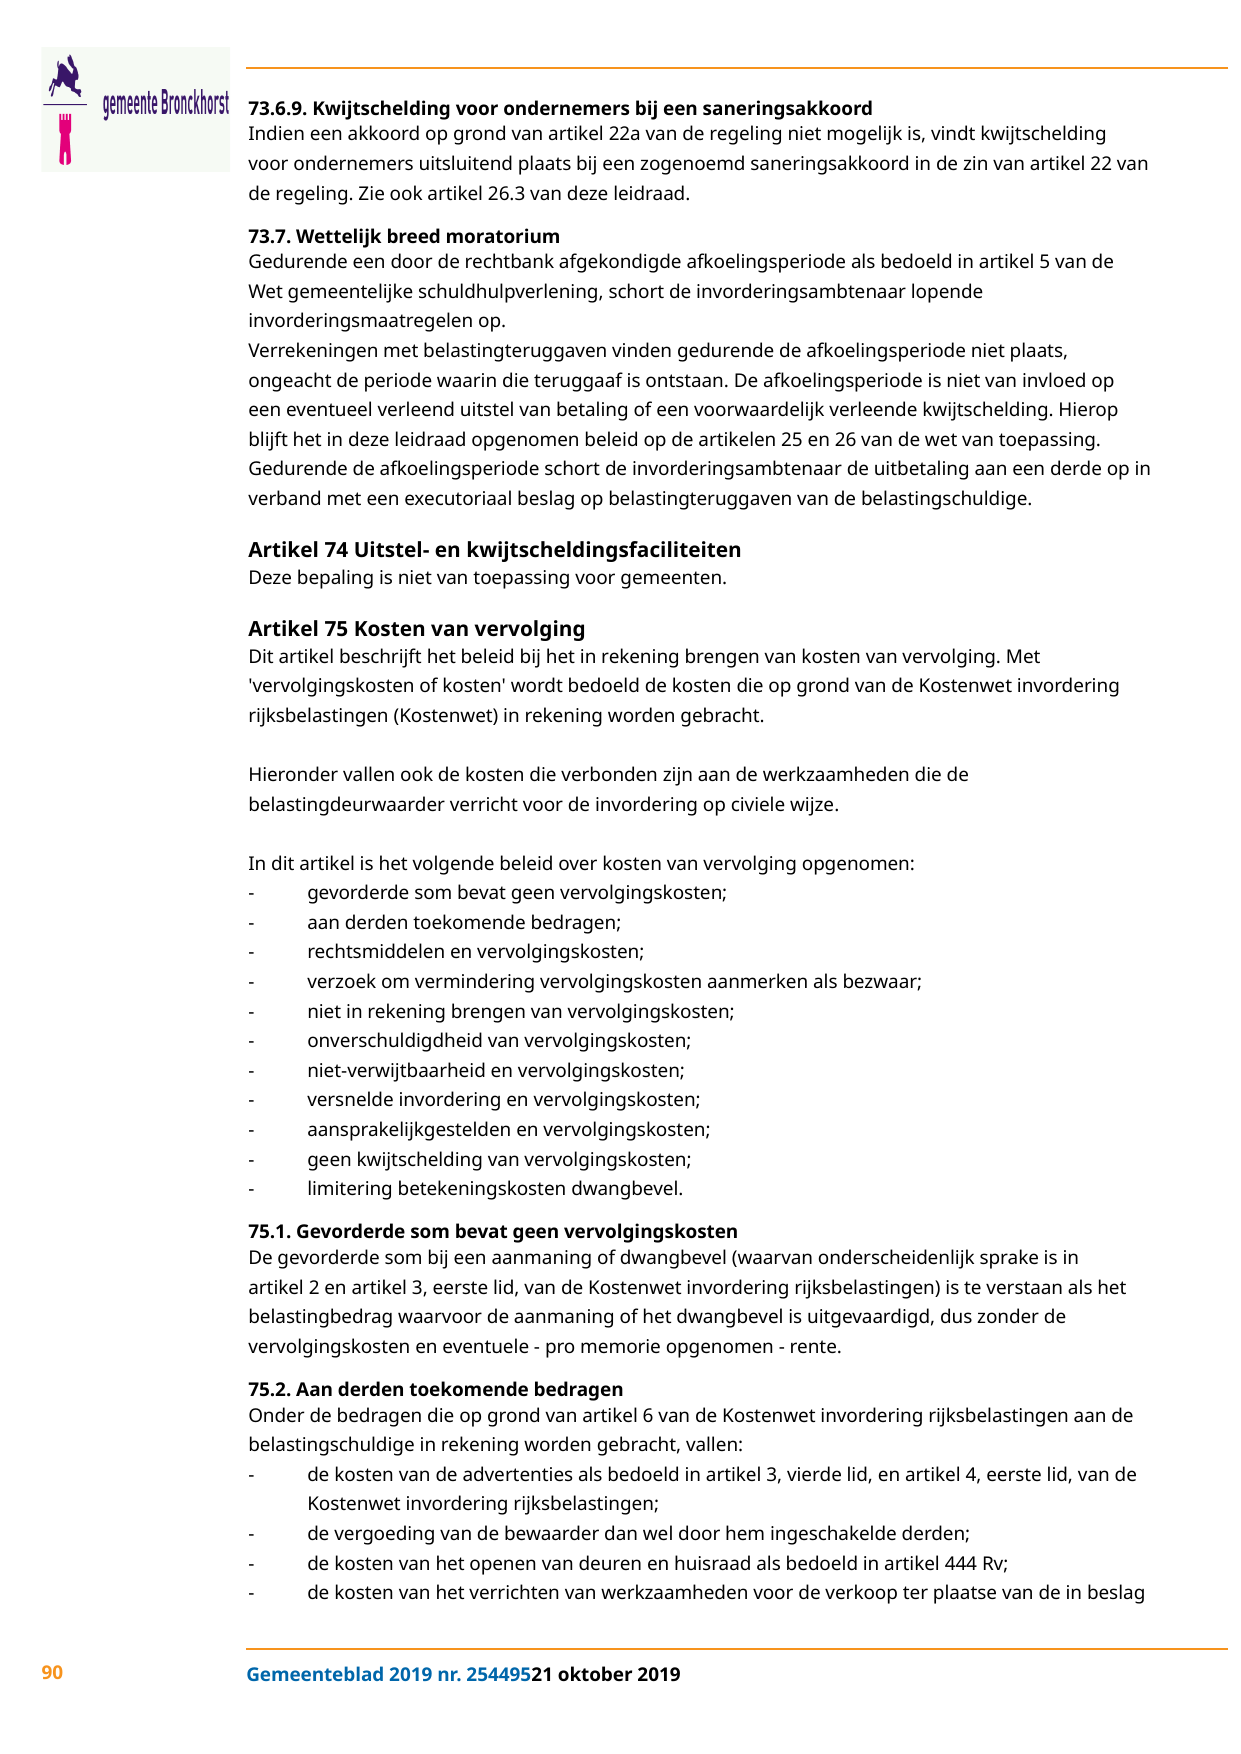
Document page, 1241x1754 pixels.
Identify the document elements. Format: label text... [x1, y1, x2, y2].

list de kosten van het verrichten van werkzaamheden voor de verkoop ter plaatse van de in beslag [248, 1579, 1152, 1605]
text Indien een akkoord op grond van artikel 22a van de regeling niet mogelijk is, vindt kwijtschelding voor ondernemers uitsluitend plaats bij een zogenoemd saneringsakkoord in de zin van artikel 22 van de regeling. Zie ook artikel 26.3 van deze leidraad. [248, 121, 1152, 205]
text Dit artikel beschrijft het beleid bij het in rekening brengen van kosten van vervolging. Met 'vervolgingskosten of kosten' wordt bedoeld de kosten die op grond van de Kostenwet invordering rijksbelastingen (Kostenwet) in rekening worden gebracht. [248, 643, 1152, 728]
text In dit artikel is het volgende beleid over kosten van vervolging opgenomen: [248, 850, 1152, 876]
text De gevorderde som bij een aanmaning of dwangbevel (waarvan onderscheidenlijk sprake is in artikel 2 en artikel 3, eerste lid, van de Kostenwet invordering rijksbelastingen) is te verstaan als het belastingbedrag waarvoor de aanmaning of het dwangbevel is uitgevaardigd, dus zonder de vervolgingskosten en eventuele - pro memorie opgenomen - rente. [248, 1244, 1152, 1359]
text 75.1. Gevorderde som bevat geen vervolgingskosten [248, 1218, 1152, 1244]
text 75.2. Aan derden toekomende bedragen [248, 1376, 1152, 1402]
list niet-verwijtbaarheid en vervolgingskosten; [248, 1057, 1152, 1083]
text Artikel 74 Uitstel- en kwijtscheldingsfaciliteiten [248, 536, 1152, 564]
list niet in rekening brengen van vervolgingskosten; [248, 998, 1152, 1024]
text Artikel 75 Kosten van vervolging [248, 614, 1152, 643]
list aan derden toekomende bedragen; [248, 909, 1152, 935]
text Verrekeningen met belastingteruggaven vinden gedurende de afkoelingsperiode niet plaats, ongeacht de periode waarin die teruggaaf is ontstaan. De afkoelingsperiode is niet van invloed op een eventueel verleend uitstel van betaling of een voorwaardelijk verleende kwijtschelding. Hierop blijft het in deze leidraad opgenomen beleid op de artikelen 25 en 26 van de wet van toepassing. Gedurende de afkoelingsperiode schort de invorderingsambtenaar de uitbetaling aan een derde op in verband met een executoriaal beslag op belastingteruggaven van de belastingschuldige. [248, 337, 1152, 511]
list de kosten van het openen van deuren en huisraad als bedoeld in artikel 444 Rv; [248, 1550, 1152, 1576]
text Gedurende een door de rechtbank afgekondigde afkoelingsperiode als bedoeld in artikel 5 van de Wet gemeentelijke schuldhulpverlening, schort de invorderingsambtenaar lopende invorderingsmaatregelen op. [248, 248, 1152, 333]
text Hieronder vallen ook de kosten die verbonden zijn aan de werkzaamheden die de belastingdeurwaarder verricht voor de invordering op civiele wijze. [248, 761, 1152, 817]
list geen kwijtschelding van vervolgingskosten; [248, 1146, 1152, 1172]
text 73.7. Wettelijk breed moratorium [248, 223, 1152, 248]
list onverschuldigdheid van vervolgingskosten; [248, 1027, 1152, 1053]
text 73.6.9. Kwijtschelding voor ondernemers bij een saneringsakkoord [248, 95, 1152, 121]
list de vergoeding van de bewaarder dan wel door hem ingeschakelde derden; [248, 1520, 1152, 1546]
picture [41, 47, 231, 172]
list versnelde invordering en vervolgingskosten; [248, 1087, 1152, 1112]
list rechtsmiddelen en vervolgingskosten; [248, 939, 1152, 964]
list aansprakelijkgestelden en vervolgingskosten; [248, 1116, 1152, 1142]
text Onder de bedragen die op grond van artikel 6 van de Kostenwet invordering rijksbelastingen aan de belastingschuldige in rekening worden gebracht, vallen: [248, 1402, 1152, 1457]
list verzoek om vermindering vervolgingskosten aanmerken als bezwaar; [248, 968, 1152, 994]
list limitering betekeningskosten dwangbevel. [248, 1175, 1152, 1201]
list gevorderde som bevat geen vervolgingskosten; [248, 879, 1152, 905]
list de kosten van de advertenties als bedoeld in artikel 3, vierde lid, en artikel 4, eerste lid, van de Kostenwet invordering rijksbelastingen; [248, 1461, 1152, 1516]
text Deze bepaling is niet van toepassing voor gemeenten. [248, 564, 1152, 590]
